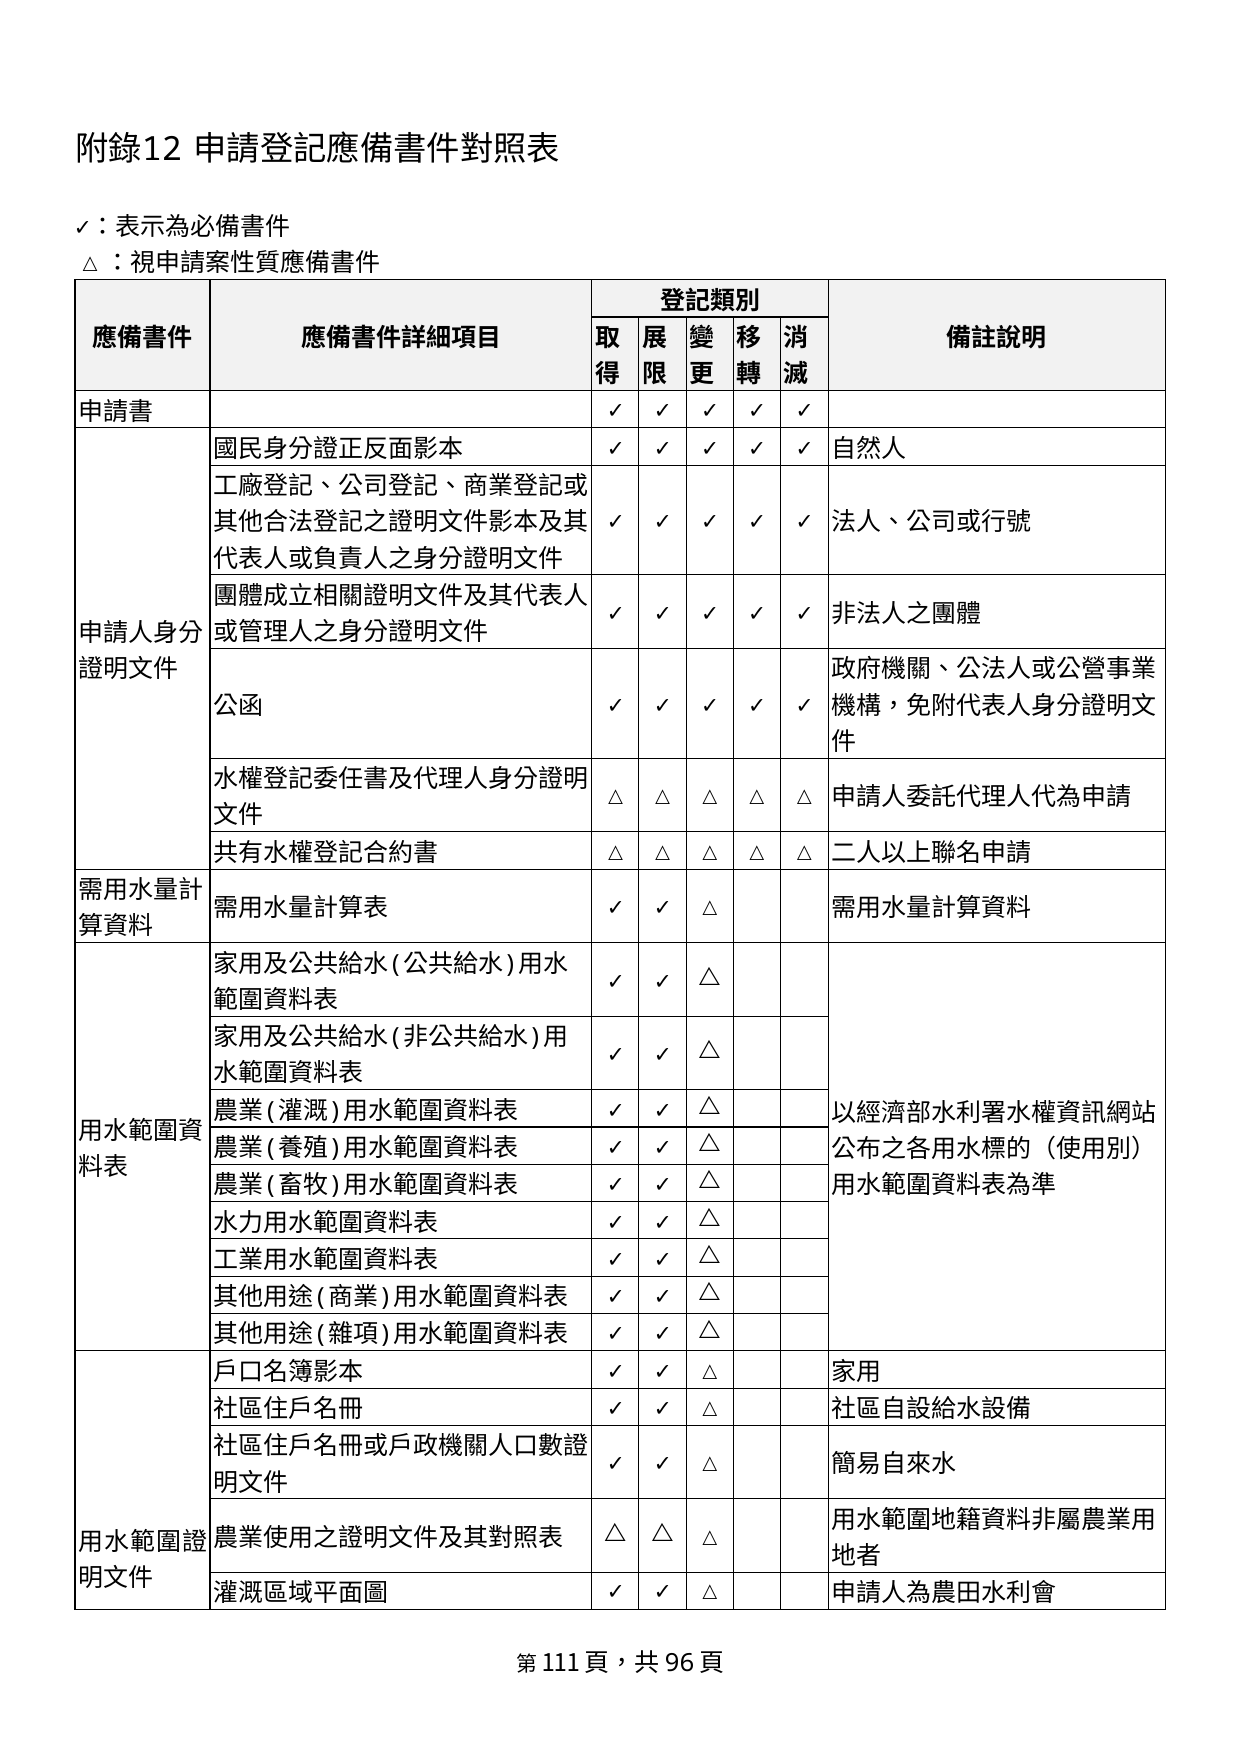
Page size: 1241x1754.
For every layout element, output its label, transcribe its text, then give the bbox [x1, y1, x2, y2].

table_cell △ [639, 759, 686, 831]
table_cell [734, 1017, 780, 1089]
table_cell [734, 1277, 780, 1313]
table_cell 家用及公共給水(非公共給水)用水範圍資料表 [211, 1017, 591, 1089]
table_cell △ [687, 832, 733, 868]
table_cell 移轉 [734, 318, 780, 390]
table_cell △ [687, 1573, 733, 1609]
table_cell [734, 1202, 780, 1238]
table_cell  [687, 1202, 733, 1238]
table_cell 申請人為農田水利會 [829, 1573, 1165, 1609]
table_cell 家用及公共給水(公共給水)用水範圍資料表 [211, 943, 591, 1016]
table_cell [734, 1314, 780, 1350]
table_cell ✓ [592, 1239, 638, 1276]
table_cell 水權登記委任書及代理人身分證明文件 [211, 759, 591, 831]
table_cell △ [687, 1351, 733, 1387]
table_cell ✓ [639, 1202, 686, 1238]
table_cell ✓ [639, 1314, 686, 1350]
table_cell [781, 1239, 828, 1276]
table_cell 其他用途(商業)用水範圍資料表 [211, 1277, 591, 1313]
table_cell [734, 1128, 780, 1164]
table_cell △ [639, 832, 686, 868]
table_cell 申請人委託代理人代為申請 [829, 759, 1165, 831]
table_cell [829, 391, 1165, 427]
table_cell ✓ [639, 649, 686, 758]
table_cell △ [734, 759, 780, 831]
table_cell [781, 1499, 828, 1572]
table_cell △ [687, 1389, 733, 1425]
table_cell ✓ [592, 943, 638, 1016]
table_cell 非法人之團體 [829, 575, 1165, 648]
table_cell  [687, 1128, 733, 1164]
table_header 應備書件 [76, 280, 209, 390]
table_cell ✓ [592, 391, 638, 427]
table_cell 團體成立相關證明文件及其代表人或管理人之身分證明文件 [211, 575, 591, 648]
table_cell ✓ [592, 1277, 638, 1313]
table_cell 消滅 [781, 318, 828, 390]
table_cell [781, 870, 828, 942]
table_cell 社區住戶名冊或戶政機關人口數證明文件 [211, 1426, 591, 1498]
table_header 應備書件詳細項目 [211, 280, 591, 390]
table_cell [781, 943, 828, 1016]
table_cell ✓ [639, 466, 686, 574]
table_cell [734, 1239, 780, 1276]
table_cell 需用水量計算資料 [76, 870, 209, 942]
table_cell ✓ [639, 391, 686, 427]
table_cell ✓ [592, 1389, 638, 1425]
table_cell ✓ [781, 428, 828, 464]
table_cell 需用水量計算資料 [829, 870, 1165, 942]
table_cell 灌溉區域平面圖 [211, 1573, 591, 1609]
table_cell  [592, 1499, 638, 1572]
table_cell ✓ [639, 1090, 686, 1126]
table_cell ✓ [639, 575, 686, 648]
table_cell △ [687, 870, 733, 942]
table_cell ✓ [592, 1351, 638, 1387]
table_cell △ [781, 759, 828, 831]
table_cell [734, 1090, 780, 1126]
table_cell 展限 [639, 318, 686, 390]
table_cell  [687, 1239, 733, 1276]
table_cell △ [687, 759, 733, 831]
table_cell ✓ [592, 1128, 638, 1164]
table_cell 戶口名簿影本 [211, 1351, 591, 1387]
table_cell [781, 1277, 828, 1313]
table_cell [781, 1314, 828, 1350]
table_cell ✓ [639, 1239, 686, 1276]
table_cell ✓ [639, 1389, 686, 1425]
table_cell ✓ [687, 575, 733, 648]
table_cell ✓ [639, 1426, 686, 1498]
table_cell [734, 1499, 780, 1572]
table_cell 申請書 [76, 391, 209, 427]
table_cell [734, 1426, 780, 1498]
table_cell ✓ [639, 1277, 686, 1313]
table_cell [734, 1165, 780, 1201]
table_cell 二人以上聯名申請 [829, 832, 1165, 868]
table_cell 農業(畜牧)用水範圍資料表 [211, 1165, 591, 1201]
table_cell △ [592, 832, 638, 868]
table_cell ✓ [592, 1165, 638, 1201]
table_cell 取得 [592, 318, 638, 390]
table_cell ✓ [639, 428, 686, 464]
table_cell ✓ [687, 391, 733, 427]
table_cell 社區自設給水設備 [829, 1389, 1165, 1425]
table_cell  [687, 1277, 733, 1313]
text ✓：表示為必備書件 [75, 207, 1165, 243]
table_cell ✓ [734, 391, 780, 427]
table_cell ✓ [781, 391, 828, 427]
table_cell ✓ [592, 1426, 638, 1498]
table_cell [734, 1573, 780, 1609]
table_cell ✓ [592, 1090, 638, 1126]
table_cell 簡易自來水 [829, 1426, 1165, 1498]
table_cell ✓ [781, 649, 828, 758]
table_cell 政府機關、公法人或公營事業機構，免附代表人身分證明文件 [829, 649, 1165, 758]
table_cell [781, 1351, 828, 1387]
table_cell ✓ [687, 649, 733, 758]
table_cell ✓ [687, 428, 733, 464]
table_cell 農業(灌溉)用水範圍資料表 [211, 1090, 591, 1126]
table_cell [781, 1202, 828, 1238]
table_cell 用水範圍資料表 [76, 943, 209, 1350]
table_cell [781, 1090, 828, 1126]
table_cell 水力用水範圍資料表 [211, 1202, 591, 1238]
table_cell 自然人 [829, 428, 1165, 464]
table_cell [734, 943, 780, 1016]
table_cell  [687, 1017, 733, 1089]
table_cell ✓ [592, 649, 638, 758]
table_header 備註說明 [829, 280, 1165, 390]
table_cell 國民身分證正反面影本 [211, 428, 591, 464]
table_cell  [639, 1499, 686, 1572]
table_cell ✓ [734, 428, 780, 464]
table_cell ✓ [592, 1573, 638, 1609]
table_cell  [687, 1090, 733, 1126]
table_cell ✓ [592, 428, 638, 464]
table_cell ✓ [734, 575, 780, 648]
table_cell [781, 1128, 828, 1164]
table_cell 工業用水範圍資料表 [211, 1239, 591, 1276]
table_cell △ [781, 832, 828, 868]
table_cell ✓ [639, 1573, 686, 1609]
table_cell  [687, 943, 733, 1016]
table_cell 工廠登記、公司登記、商業登記或其他合法登記之證明文件影本及其代表人或負責人之身分證明文件 [211, 466, 591, 574]
table_cell  [687, 1314, 733, 1350]
table_cell △ [687, 1426, 733, 1498]
table_cell ✓ [592, 466, 638, 574]
table_cell 申請人身分證明文件 [76, 428, 209, 868]
table_cell ✓ [592, 1314, 638, 1350]
table_cell ✓ [592, 1202, 638, 1238]
table_cell 用水範圍地籍資料非屬農業用地者 [829, 1499, 1165, 1572]
table_cell 以經濟部水利署水權資訊網站公布之各用水標的（使用別）用水範圍資料表為準 [829, 943, 1165, 1350]
table_cell  [687, 1165, 733, 1201]
table_cell 用水範圍證明文件 [76, 1351, 209, 1609]
table_cell ✓ [781, 466, 828, 574]
table_cell [734, 1389, 780, 1425]
table_cell ✓ [639, 1017, 686, 1089]
list 申請登記應備書件對照表 [75, 122, 1165, 170]
table_cell 農業(養殖)用水範圍資料表 [211, 1128, 591, 1164]
table_cell 需用水量計算表 [211, 870, 591, 942]
table_cell 變更 [687, 318, 733, 390]
table_cell [734, 1351, 780, 1387]
table_cell [781, 1426, 828, 1498]
table_cell [781, 1389, 828, 1425]
table_cell ✓ [592, 1017, 638, 1089]
table_cell 公函 [211, 649, 591, 758]
table_cell △ [734, 832, 780, 868]
table_cell ✓ [639, 870, 686, 942]
table_cell ✓ [781, 575, 828, 648]
table_cell △ [687, 1499, 733, 1572]
table_cell ✓ [734, 466, 780, 574]
table_cell ✓ [639, 943, 686, 1016]
table_cell ✓ [639, 1128, 686, 1164]
table_cell [211, 391, 591, 427]
table_cell ✓ [639, 1351, 686, 1387]
table_cell [781, 1573, 828, 1609]
table_cell 社區住戶名冊 [211, 1389, 591, 1425]
table_cell ✓ [639, 1165, 686, 1201]
text △：視申請案性質應備書件 [75, 243, 1165, 279]
table_cell [781, 1017, 828, 1089]
table_cell 農業使用之證明文件及其對照表 [211, 1499, 591, 1572]
table_cell [781, 1165, 828, 1201]
table_cell 其他用途(雜項)用水範圍資料表 [211, 1314, 591, 1350]
table_cell ✓ [592, 870, 638, 942]
table_cell 共有水權登記合約書 [211, 832, 591, 868]
table_cell [734, 870, 780, 942]
table_cell ✓ [687, 466, 733, 574]
table_cell 家用 [829, 1351, 1165, 1387]
table_cell △ [592, 759, 638, 831]
table_cell 法人、公司或行號 [829, 466, 1165, 574]
table_header 登記類別 [592, 280, 828, 316]
table_cell ✓ [592, 575, 638, 648]
table_cell ✓ [734, 649, 780, 758]
